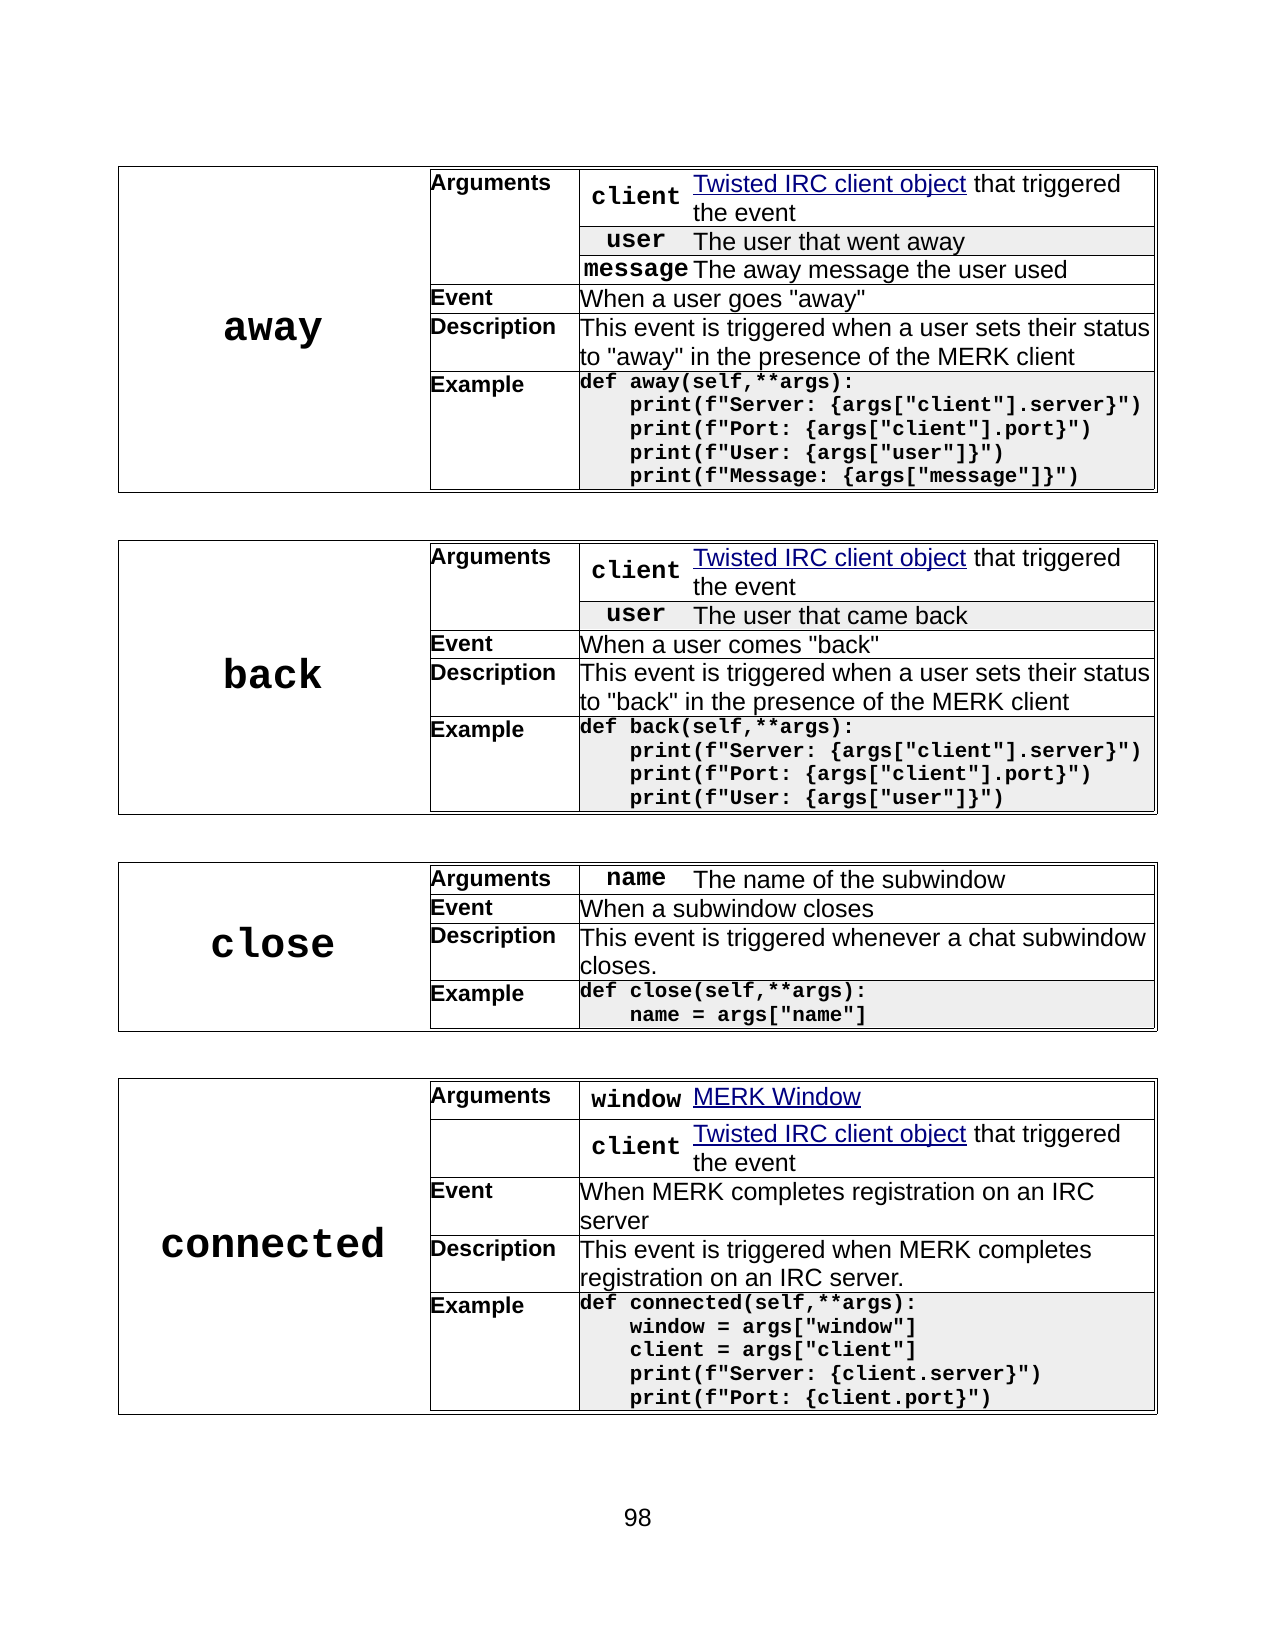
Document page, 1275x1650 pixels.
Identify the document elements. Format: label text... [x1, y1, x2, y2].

table_cell user [580, 227, 693, 255]
table_cell [431, 1120, 579, 1177]
table_cell Description [431, 924, 579, 980]
table_cell This event is triggered whenever a chat subwindow closes. [580, 924, 1154, 980]
table_header [427, 167, 1157, 492]
table_cell Example [431, 717, 579, 811]
table_header Twisted IRC client object that triggered the event [693, 170, 1154, 226]
table_cell Description [431, 314, 579, 371]
table_header Twisted IRC client object that triggered the event [693, 544, 1154, 601]
table_cell Example [431, 981, 579, 1027]
table_header The name of the subwindow [693, 866, 1154, 893]
table_header Arguments [431, 544, 579, 629]
table_cell user [580, 602, 693, 629]
table_cell Example [431, 372, 579, 489]
table_header Arguments [431, 170, 579, 284]
table_cell Event [431, 895, 579, 922]
table_header connected [119, 1079, 427, 1414]
table_cell The user that went away [693, 227, 1154, 255]
table_cell Event [431, 1178, 579, 1234]
table_cell This event is triggered when a user sets their status to "away" in the presence of the MERK client [580, 314, 1154, 371]
table_header away [119, 167, 427, 492]
table_cell When a subwindow closes [580, 895, 1154, 922]
table_header client [580, 544, 693, 601]
table_cell Event [431, 631, 579, 658]
table_header Arguments [431, 1082, 579, 1119]
table_header [427, 1079, 1157, 1414]
table_cell Description [431, 1236, 579, 1292]
table_cell The user that came back [693, 602, 1154, 629]
table_cell Description [431, 659, 579, 716]
table_header client [580, 170, 693, 226]
table_header [427, 541, 1157, 814]
table_cell Event [431, 285, 579, 313]
table_cell def back(self,**args): print(f"Server: {args["client"].server}") print(f"Port: {args["client"].port}") print(f"User: {args["user"]}") [580, 717, 1154, 811]
table_header MERK Window [693, 1082, 1154, 1119]
table_cell def away(self,**args): print(f"Server: {args["client"].server}") print(f"Port: {args["client"].port}") print(f"User: {args["user"]}") print(f"Message: {args["message"]}") [580, 372, 1154, 489]
table_cell When MERK completes registration on an IRC server [580, 1178, 1154, 1234]
table_cell Twisted IRC client object that triggered the event [693, 1120, 1154, 1177]
table_header window [580, 1082, 693, 1119]
table_cell When a user comes "back" [580, 631, 1154, 658]
table_header back [119, 541, 427, 814]
table_header [427, 863, 1157, 1031]
table_header close [119, 863, 427, 1031]
table_header name [580, 866, 693, 893]
table_cell This event is triggered when MERK completes registration on an IRC server. [580, 1236, 1154, 1292]
table_cell When a user goes "away" [580, 285, 1154, 313]
table_cell Example [431, 1293, 579, 1410]
table_header Arguments [431, 866, 579, 893]
table_cell client [580, 1120, 693, 1177]
table_cell def connected(self,**args): window = args["window"] client = args["client"] print(f"Server: {client.server}") print(f"Port: {client.port}") [580, 1293, 1154, 1410]
table_cell The away message the user used [693, 256, 1154, 284]
table_cell This event is triggered when a user sets their status to "back" in the presence of the MERK client [580, 659, 1154, 716]
table_cell message [580, 256, 693, 284]
table_cell def close(self,**args): name = args["name"] [580, 981, 1154, 1027]
